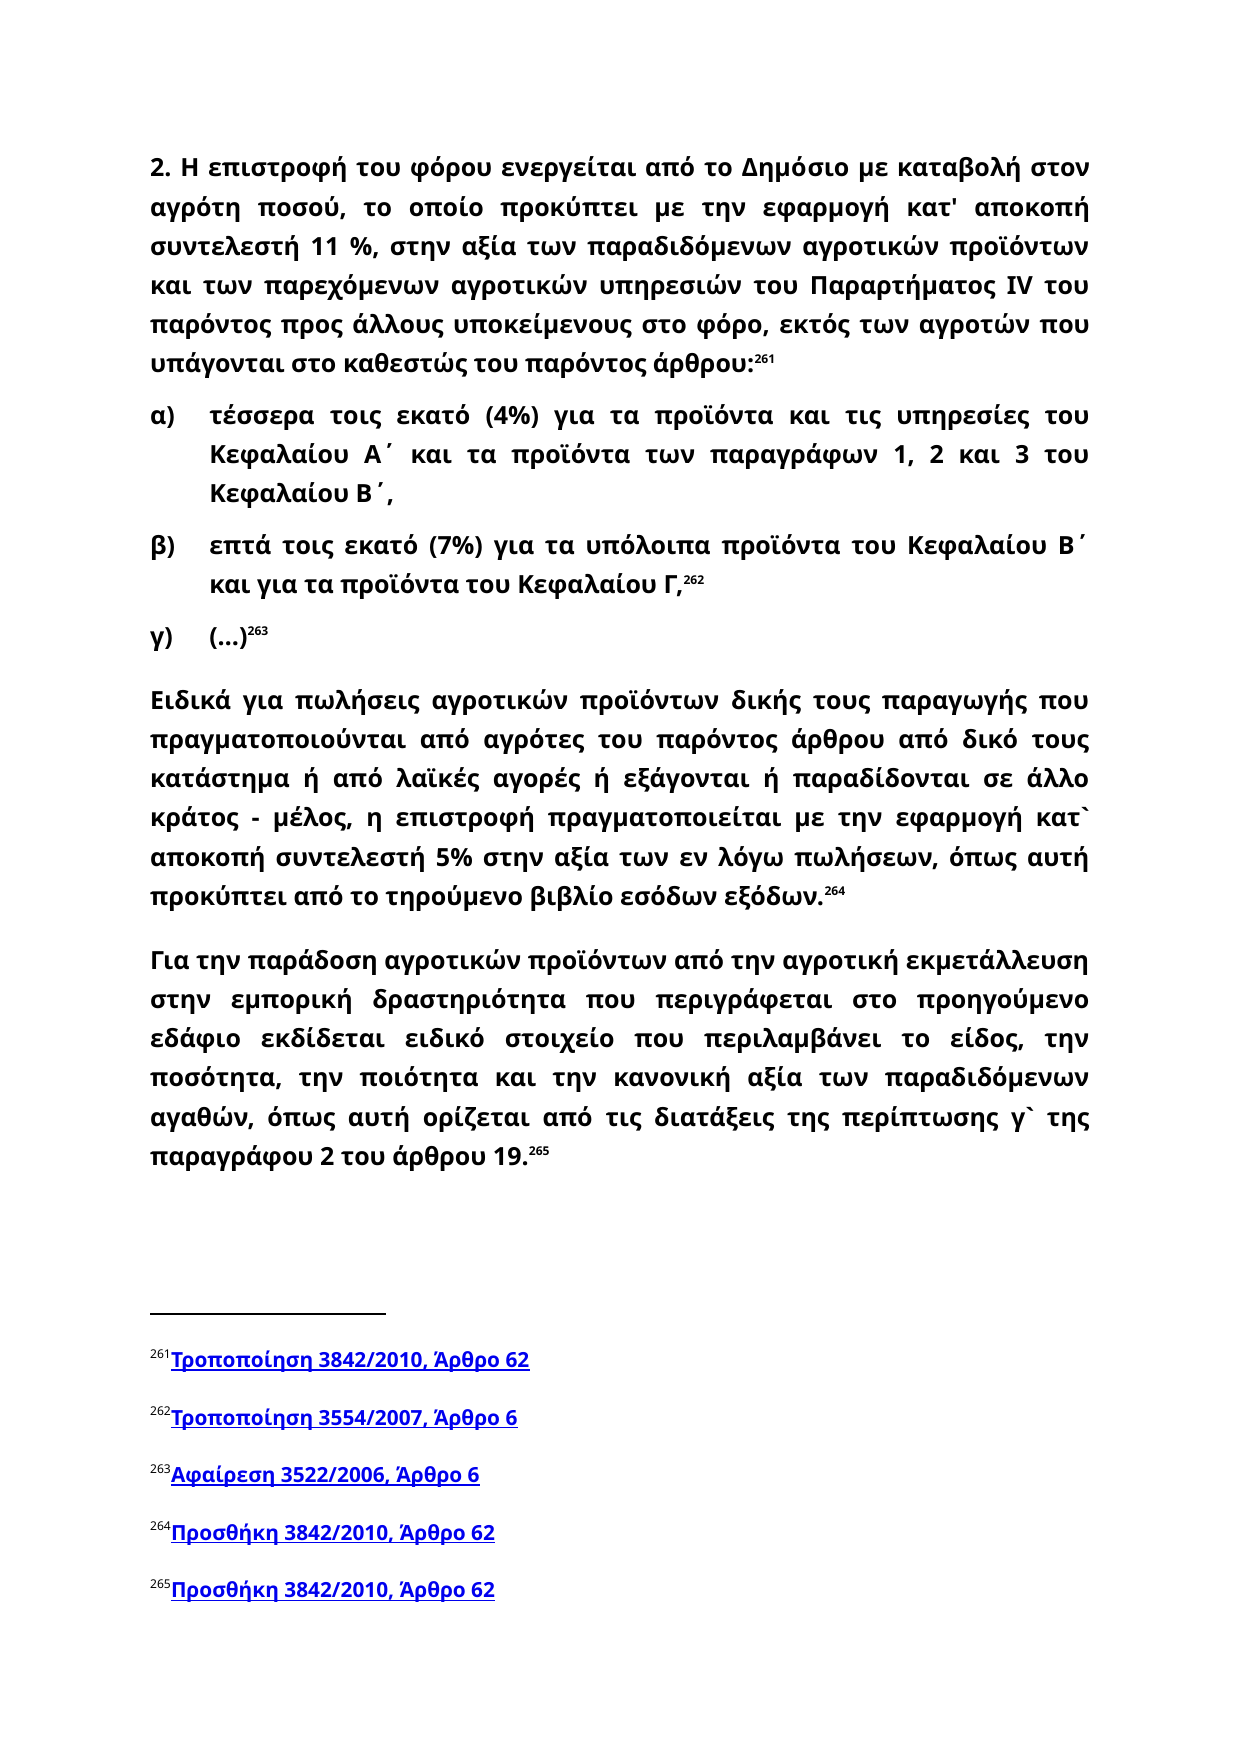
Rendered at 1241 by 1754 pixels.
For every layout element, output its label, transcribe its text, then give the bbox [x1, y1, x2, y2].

list β) επτά τοις εκατό (7%) για τα υπόλοιπα προϊόντα του Κεφαλαίου Β΄ και για τα προϊόντα του Κεφαλαίου Γ, [150, 527, 1090, 601]
text Τροποποίηση 3842/2010, Άρθρο 62 [150, 1345, 1090, 1373]
list γ) (…) [150, 618, 1090, 652]
text Προσθήκη 3842/2010, Άρθρο 62 [150, 1518, 1090, 1546]
text Προσθήκη 3842/2010, Άρθρο 62 [150, 1576, 1090, 1604]
text Ειδικά για πωλήσεις αγροτικών προϊόντων δικής τους παραγωγής που πραγματοποιούνται από αγρότες του παρόντος άρθρου από δικό τους κατάστημα ή από λαϊκές αγορές ή εξάγονται ή παραδίδονται σε άλλο κράτος - μέλος, η επιστροφή πραγματοποιείται με την εφαρμογή κατ` αποκοπή συντελεστή 5% στην αξία των εν λόγω πωλήσεων, όπως αυτή προκύπτει από το τηρούμενο βιβλίο εσόδων εξόδων. [150, 682, 1090, 912]
text Αφαίρεση 3522/2006, Άρθρο 6 [150, 1460, 1090, 1489]
text 2. Η επιστροφή του φόρου ενεργείται από το Δημό­σιο με καταβολή στον αγρότη ποσού, το οποίο προκύ­πτει με την εφαρμογή κατ' αποκοπή συντελεστή 11 %, στην αξία των παραδιδόμενων αγροτικών προϊόντων και των παρεχόμενων αγροτικών υπηρεσιών του Παραρτήματος IV του παρόντος προς άλλους υποκείμενους στο φόρο, εκτός των αγροτών που υπάγονται στο καθεστώς του παρόντος άρθρου: [150, 150, 1090, 380]
text Τροποποίηση 3554/2007, Άρθρο 6 [150, 1403, 1090, 1431]
text Για την παράδοση αγροτικών προϊόντων από την αγροτική εκμετάλλευση στην εμπορική δραστηριότητα που περιγράφεται στο προηγούμενο εδάφιο εκδίδεται ειδικό στοιχείο που περιλαμβάνει το είδος, την ποσότητα, την ποιότητα και την κανονική αξία των παραδιδόμενων αγαθών, όπως αυτή ορίζεται από τις διατάξεις της περίπτωσης γ` της παραγράφου 2 του άρθρου 19. [150, 942, 1090, 1172]
list α) τέσσερα τοις εκατό (4%) για τα προϊόντα και τις υπηρεσίες του Κεφαλαίου Α΄ και τα προϊόντα των παραγράφων 1, 2 και 3 του Κεφαλαίου Β΄, [150, 397, 1090, 510]
